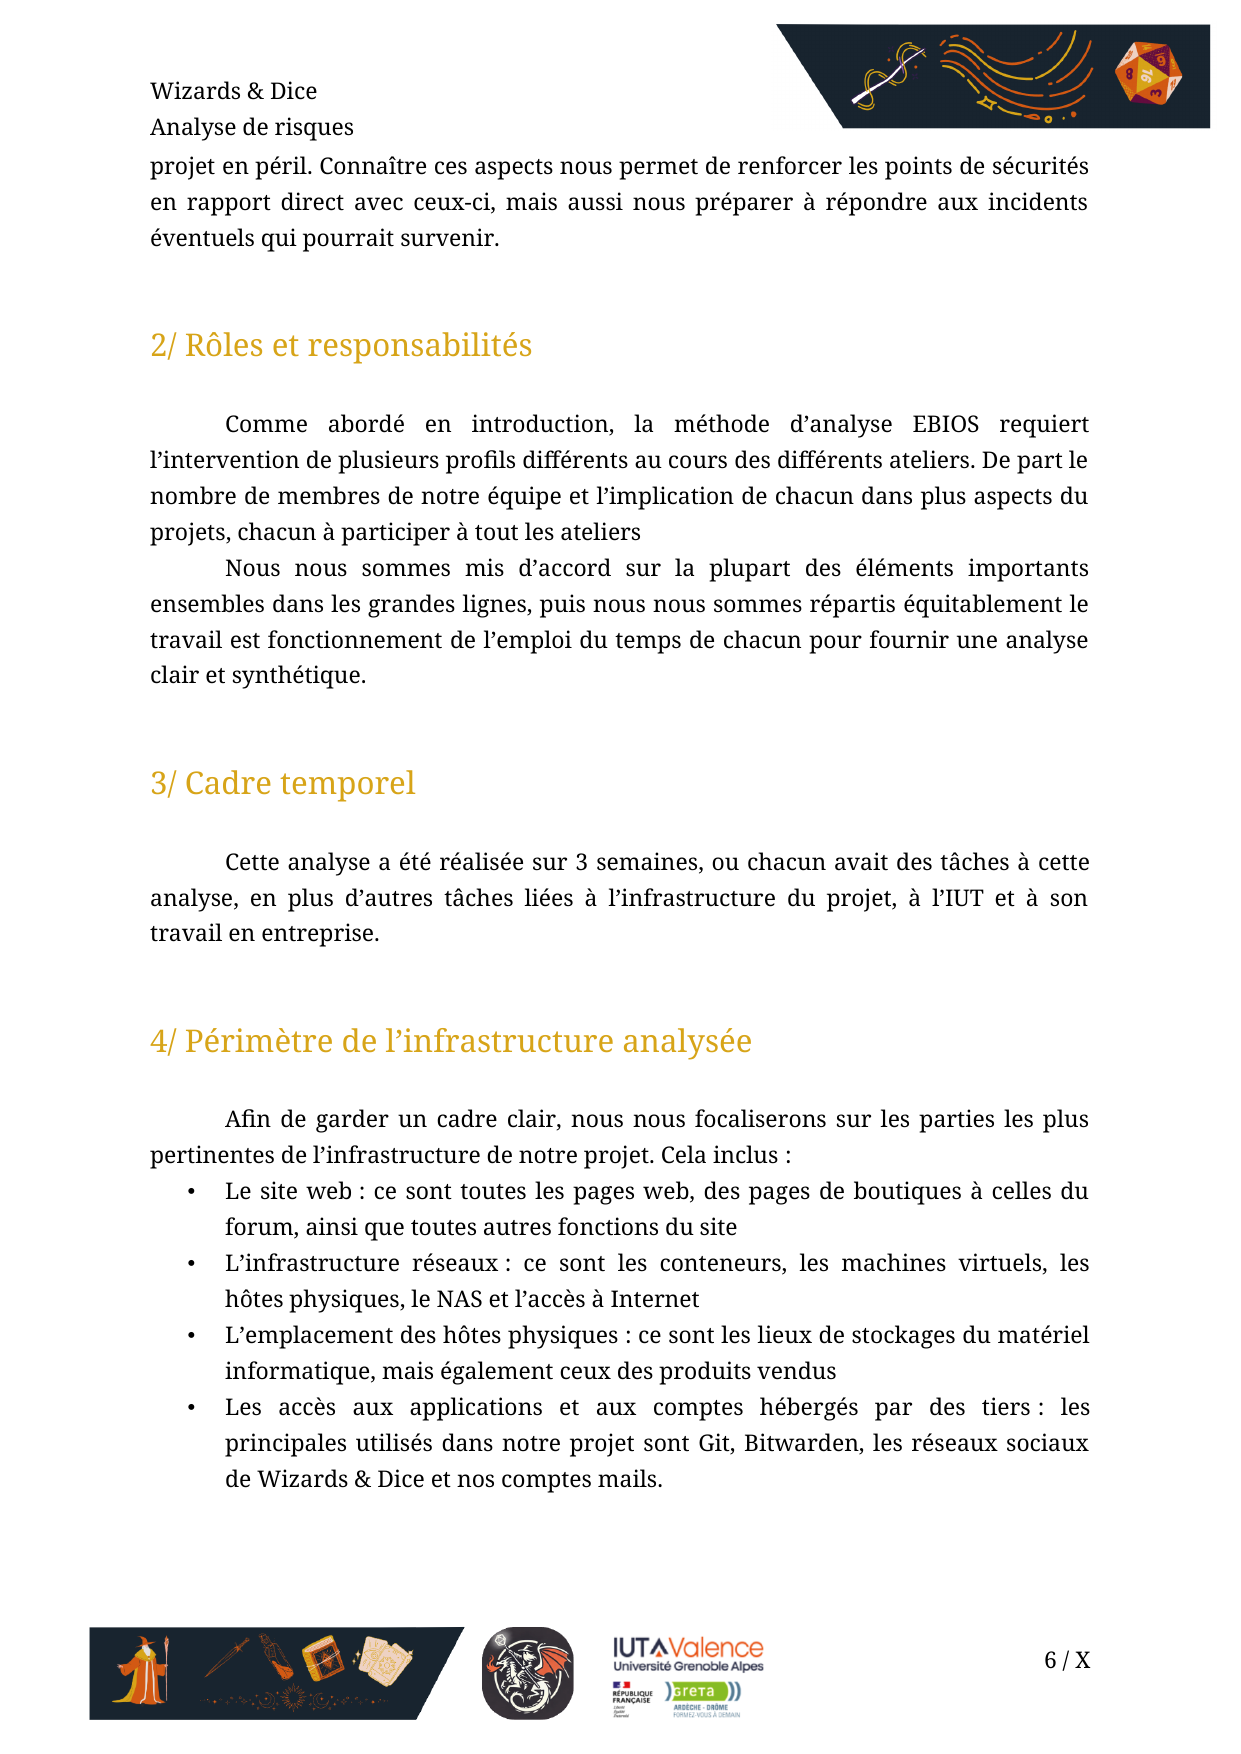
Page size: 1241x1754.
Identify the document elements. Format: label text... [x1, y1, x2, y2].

text projet en péril. Connaître ces aspects nous permet de renforcer les points de sécurités en rapport direct avec ceux-ci, mais aussi nous préparer à répondre aux incidents éventuels qui pourrait survenir. [150, 150, 1090, 253]
list Les accès aux applications et aux comptes hébergés par des tiers : les principales utilisés dans notre projet sont Git, Bitwarden, les réseaux sociaux de Wizards & Dice et nos comptes mails. [187, 1391, 1090, 1494]
list Le site web : ce sont toutes les pages web, des pages de boutiques à celles du forum, ainsi que toutes autres fonctions du site [187, 1175, 1090, 1242]
list L’emplacement des hôtes physiques : ce sont les lieux de stockages du matériel informatique, mais également ceux des produits vendus [187, 1319, 1090, 1386]
subtitle Rôles et responsabilités [150, 323, 1090, 366]
subtitle Cadre temporel [150, 761, 1090, 803]
picture [771, 21, 1218, 131]
text Nous nous sommes mis d’accord sur la plupart des éléments importants ensembles dans les grandes lignes, puis nous nous sommes répartis équitablement le travail est fonctionnement de l’emploi du temps de chacun pour fournir une analyse clair et synthétique. [150, 552, 1090, 691]
list L’infrastructure réseaux : ce sont les conteneurs, les machines virtuels, les hôtes physiques, le NAS et l’accès à Internet [187, 1247, 1090, 1314]
text Afin de garder un cadre clair, nous nous focaliserons sur les parties les plus pertinentes de l’infrastructure de notre projet. Cela inclus : [150, 1103, 1090, 1171]
picture [81, 1616, 788, 1729]
text Cette analyse a été réalisée sur 3 semaines, ou chacun avait des tâches à cette analyse, en plus d’autres tâches liées à l’infrastructure du projet, à l’IUT et à son travail en entreprise. [150, 846, 1090, 949]
subtitle Périmètre de l’infrastructure analysée [150, 1018, 1090, 1061]
text Comme abordé en introduction, la méthode d’analyse EBIOS requiert l’intervention de plusieurs profils différents au cours des différents ateliers. De part le nombre de membres de notre équipe et l’implication de chacun dans plus aspects du projets, chacun à participer à tout les ateliers [150, 408, 1090, 547]
